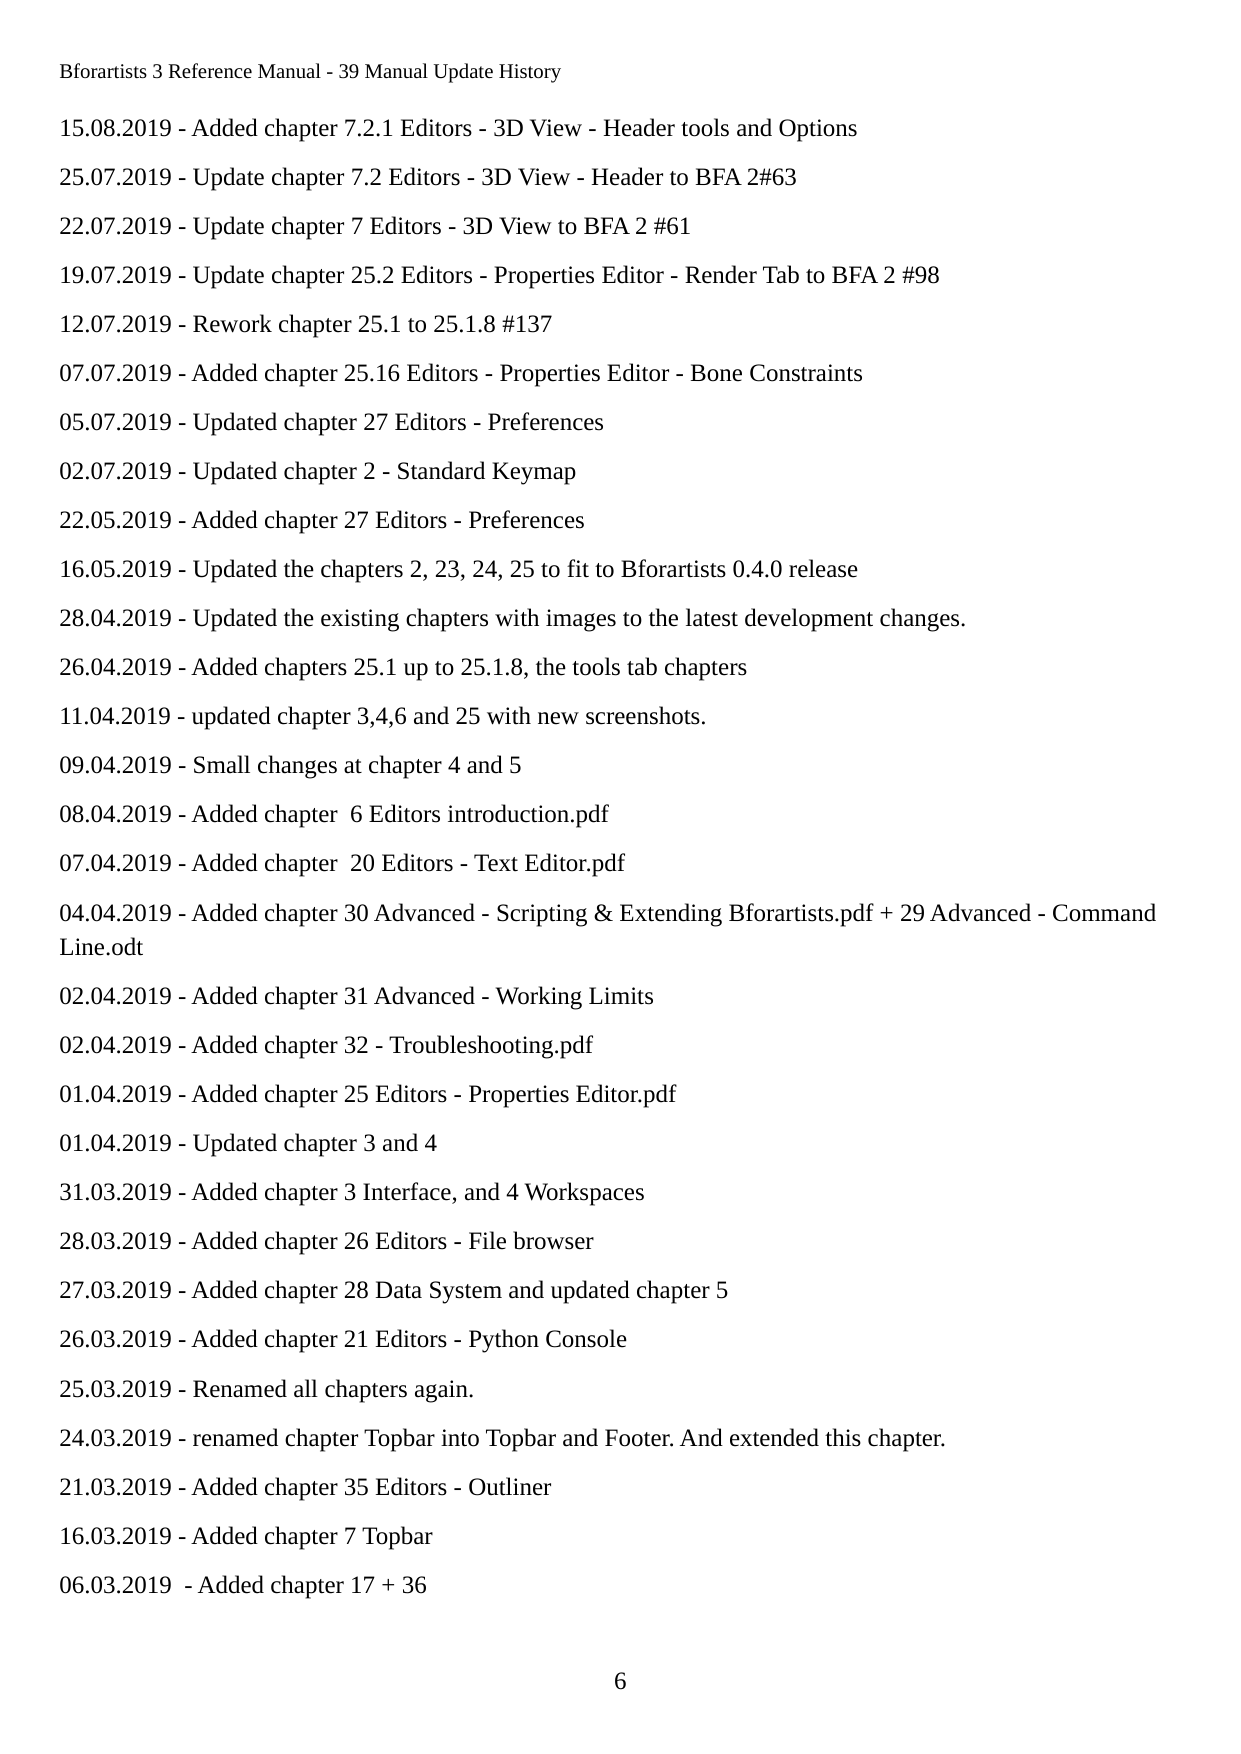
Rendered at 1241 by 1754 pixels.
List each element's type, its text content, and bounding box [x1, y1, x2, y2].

text 15.08.2019 - Added chapter 7.2.1 Editors - 3D View - Header tools and Options [59, 113, 1181, 141]
text 25.03.2019 - Renamed all chapters again. [59, 1374, 1181, 1402]
text 05.07.2019 - Updated chapter 27 Editors - Preferences [59, 407, 1181, 436]
text 19.07.2019 - Update chapter 25.2 Editors - Properties Editor - Render Tab to BFA 2 #98 [59, 260, 1181, 288]
text 07.04.2019 - Added chapter 20 Editors - Text Editor.pdf [59, 848, 1181, 877]
text 27.03.2019 - Added chapter 28 Data System and updated chapter 5 [59, 1276, 1181, 1304]
text 12.07.2019 - Rework chapter 25.1 to 25.1.8 #137 [59, 309, 1181, 338]
text 04.04.2019 - Added chapter 30 Advanced - Scripting & Extending Bforartists.pdf + 29 Advanced - Command Line.odt [59, 898, 1181, 961]
text 06.03.2019 - Added chapter 17 + 36 [59, 1570, 1181, 1599]
text 26.03.2019 - Added chapter 21 Editors - Python Console [59, 1324, 1181, 1353]
text 02.04.2019 - Added chapter 31 Advanced - Working Limits [59, 981, 1181, 1010]
text 24.03.2019 - renamed chapter Topbar into Topbar and Footer. And extended this chapter. [59, 1423, 1181, 1451]
text 22.05.2019 - Added chapter 27 Editors - Preferences [59, 505, 1181, 534]
text 26.04.2019 - Added chapters 25.1 up to 25.1.8, the tools tab chapters [59, 652, 1181, 681]
text 16.05.2019 - Updated the chapters 2, 23, 24, 25 to fit to Bforartists 0.4.0 release [59, 554, 1181, 583]
text 02.04.2019 - Added chapter 32 - Troubleshooting.pdf [59, 1030, 1181, 1059]
text 25.07.2019 - Update chapter 7.2 Editors - 3D View - Header to BFA 2#63 [59, 162, 1181, 190]
text 01.04.2019 - Added chapter 25 Editors - Properties Editor.pdf [59, 1079, 1181, 1108]
text 16.03.2019 - Added chapter 7 Topbar [59, 1521, 1181, 1549]
text 09.04.2019 - Small changes at chapter 4 and 5 [59, 750, 1181, 779]
text 01.04.2019 - Updated chapter 3 and 4 [59, 1128, 1181, 1157]
text 02.07.2019 - Updated chapter 2 - Standard Keymap [59, 456, 1181, 485]
text 28.03.2019 - Added chapter 26 Editors - File browser [59, 1226, 1181, 1255]
text 07.07.2019 - Added chapter 25.16 Editors - Properties Editor - Bone Constraints [59, 358, 1181, 387]
text 22.07.2019 - Update chapter 7 Editors - 3D View to BFA 2 #61 [59, 211, 1181, 239]
text 31.03.2019 - Added chapter 3 Interface, and 4 Workspaces [59, 1177, 1181, 1206]
text 11.04.2019 - updated chapter 3,4,6 and 25 with new screenshots. [59, 701, 1181, 730]
text 21.03.2019 - Added chapter 35 Editors - Outliner [59, 1472, 1181, 1501]
text 28.04.2019 - Updated the existing chapters with images to the latest development changes. [59, 603, 1181, 632]
text 08.04.2019 - Added chapter 6 Editors introduction.pdf [59, 799, 1181, 828]
